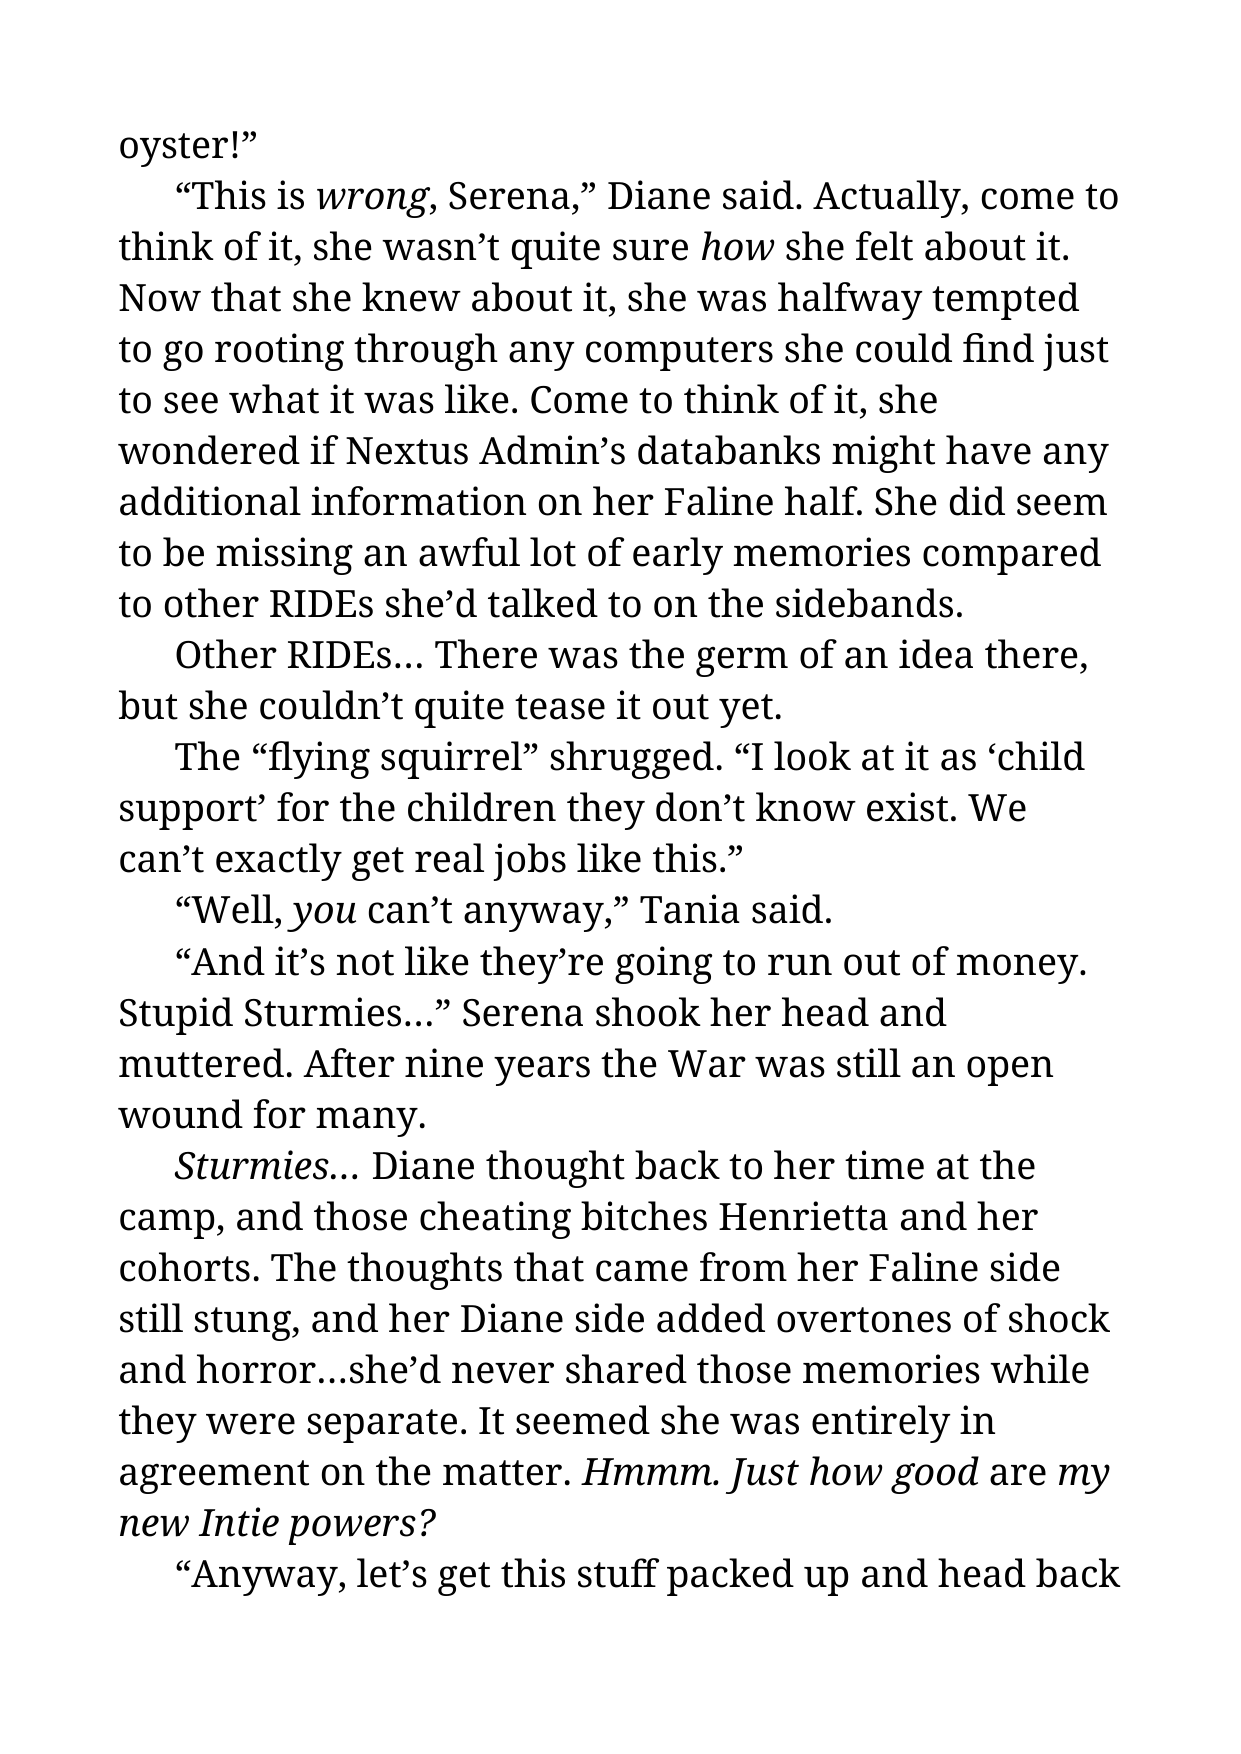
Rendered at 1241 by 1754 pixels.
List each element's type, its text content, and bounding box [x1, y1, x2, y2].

text Sturmies… Diane thought back to her time at the camp, and those cheating bitches Henrietta and her cohorts. The thoughts that came from her Faline side still stung, and her Diane side added overtones of shock and horror…she’d never shared those memories while they were separate. It seemed she was entirely in agreement on the matter. Hmmm. Just how good are my new Intie powers? [118, 1139, 1122, 1547]
text Other RIDEs… There was the germ of an idea there, but she couldn’t quite tease it out yet. [118, 628, 1122, 731]
text oyster!” [118, 118, 1122, 169]
text The “flying squirrel” shrugged. “I look at it as ‘child support’ for the children they don’t know exist. We can’t exactly get real jobs like this.” [118, 731, 1122, 884]
text “This is wrong, Serena,” Diane said. Actually, come to think of it, she wasn’t quite sure how she felt about it. Now that she knew about it, she was halfway tempted to go rooting through any computers she could find just to see what it was like. Come to think of it, she wondered if Nextus Admin’s databanks might have any additional information on her Faline half. She did seem to be missing an awful lot of early memories compared to other RIDEs she’d talked to on the sidebands. [118, 169, 1122, 628]
text “Anyway, let’s get this stuff packed up and head back [118, 1547, 1122, 1598]
text “And it’s not like they’re going to run out of money. Stupid Sturmies…” Serena shook her head and muttered. After nine years the War was still an open wound for many. [118, 935, 1122, 1139]
text “Well, you can’t anyway,” Tania said. [118, 884, 1122, 935]
